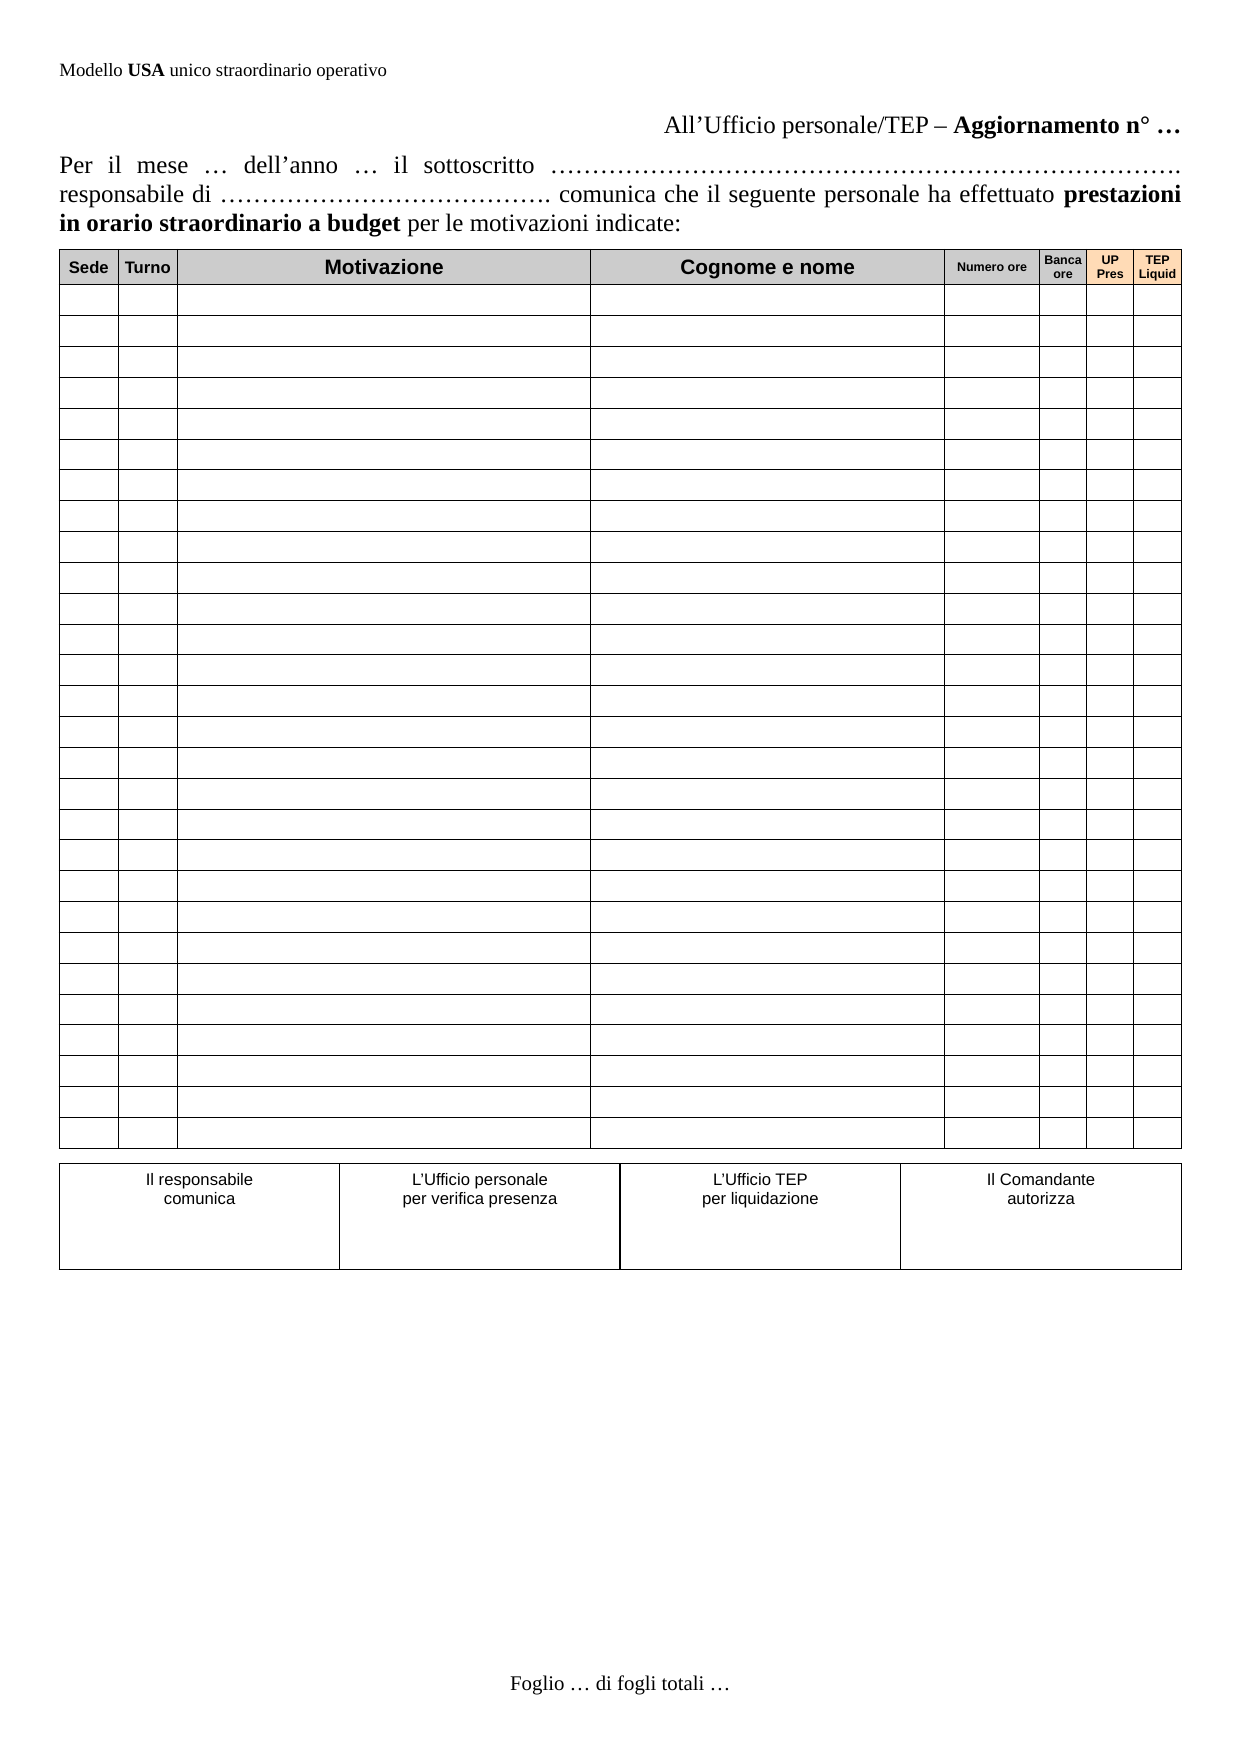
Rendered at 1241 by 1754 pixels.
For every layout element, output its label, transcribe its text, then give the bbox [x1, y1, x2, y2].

table_cell [119, 871, 177, 901]
table_cell [591, 470, 944, 500]
table_cell [591, 995, 944, 1024]
table_cell [945, 810, 1039, 839]
table_cell [1040, 625, 1086, 654]
table_cell [178, 779, 590, 808]
table_cell [178, 532, 590, 562]
table_cell [1087, 1118, 1133, 1148]
table_cell [1087, 902, 1133, 932]
table_cell [591, 840, 944, 870]
text Per il mese … dell’anno … il sottoscritto …………………………………………………………………. responsabile di …………………………………. comunica che il seguente personale ha effettuato prestazioni in orario straordinario a budget per le motivazioni indicate: [59, 151, 1181, 237]
table_cell [1134, 717, 1181, 747]
table_cell [1040, 995, 1086, 1024]
table_cell [178, 316, 590, 346]
table_cell [119, 409, 177, 438]
table_cell [1087, 810, 1133, 839]
table_cell [1040, 748, 1086, 778]
table_cell [119, 902, 177, 932]
table_cell [945, 440, 1039, 469]
table_cell [1040, 717, 1086, 747]
table_cell [1040, 316, 1086, 346]
table_header Il Comandante autorizza [901, 1164, 1181, 1269]
table_cell [60, 285, 118, 315]
table_cell [119, 655, 177, 685]
table_cell [1134, 440, 1181, 469]
table_cell [1134, 1118, 1181, 1148]
table_cell [178, 933, 590, 963]
table_cell [1040, 933, 1086, 963]
table_cell [119, 717, 177, 747]
table_cell [178, 440, 590, 469]
table_cell [1087, 655, 1133, 685]
table_cell [178, 686, 590, 716]
table_cell [178, 378, 590, 408]
table_cell [178, 717, 590, 747]
table_cell [591, 625, 944, 654]
table_cell [591, 902, 944, 932]
table_cell [1134, 1056, 1181, 1086]
table_cell [591, 748, 944, 778]
table_header Sede [60, 250, 118, 284]
table_cell [591, 933, 944, 963]
table_cell [945, 964, 1039, 993]
table_cell [591, 1118, 944, 1148]
table_header Banca ore [1040, 250, 1086, 284]
table_cell [1040, 840, 1086, 870]
table_cell [1134, 748, 1181, 778]
table_cell [591, 594, 944, 623]
table_cell [945, 285, 1039, 315]
table_cell [945, 871, 1039, 901]
table_cell [945, 779, 1039, 808]
table_cell [591, 655, 944, 685]
table_cell [1087, 594, 1133, 623]
table_cell [591, 1056, 944, 1086]
table_cell [1134, 933, 1181, 963]
table_cell [60, 532, 118, 562]
table_header Numero ore [945, 250, 1039, 284]
table_cell [945, 409, 1039, 438]
table_cell [178, 285, 590, 315]
table_cell [945, 563, 1039, 593]
table_cell [119, 532, 177, 562]
table_cell [178, 840, 590, 870]
table_cell [178, 409, 590, 438]
table_cell [119, 810, 177, 839]
table_cell [178, 470, 590, 500]
table_cell [1134, 470, 1181, 500]
table_cell [945, 933, 1039, 963]
table_cell [1040, 347, 1086, 377]
table_cell [1040, 1087, 1086, 1117]
table_cell [945, 625, 1039, 654]
table_cell [1040, 532, 1086, 562]
table_cell [945, 532, 1039, 562]
table_cell [1134, 1025, 1181, 1055]
table_cell [119, 779, 177, 808]
table_cell [1134, 347, 1181, 377]
table_cell [1040, 409, 1086, 438]
table_header Motivazione [178, 250, 590, 284]
table_cell [178, 995, 590, 1024]
table_header Il responsabile comunica [60, 1164, 339, 1269]
table_cell [178, 1118, 590, 1148]
table_cell [60, 1087, 118, 1117]
table_cell [60, 840, 118, 870]
table_cell [1087, 964, 1133, 993]
table_cell [591, 810, 944, 839]
table_cell [1134, 316, 1181, 346]
table_cell [591, 717, 944, 747]
table_cell [591, 686, 944, 716]
table_cell [945, 470, 1039, 500]
table_cell [945, 1087, 1039, 1117]
table_cell [60, 1056, 118, 1086]
table_cell [945, 347, 1039, 377]
text All’Ufficio personale/TEP – Aggiornamento n° … [59, 110, 1181, 139]
table_cell [1040, 1056, 1086, 1086]
table_cell [119, 1087, 177, 1117]
table_cell [1087, 748, 1133, 778]
table_cell [60, 625, 118, 654]
table_cell [119, 563, 177, 593]
table_cell [60, 594, 118, 623]
table_cell [1040, 810, 1086, 839]
table_cell [178, 871, 590, 901]
table_cell [1134, 655, 1181, 685]
table_cell [119, 378, 177, 408]
table_cell [119, 1118, 177, 1148]
table_cell [1087, 1025, 1133, 1055]
table_cell [1087, 316, 1133, 346]
table_cell [60, 779, 118, 808]
table_cell [1040, 1025, 1086, 1055]
table_cell [178, 1025, 590, 1055]
table_cell [60, 964, 118, 993]
table_cell [1087, 625, 1133, 654]
table_cell [178, 594, 590, 623]
table_cell [591, 1087, 944, 1117]
table_cell [1134, 902, 1181, 932]
table_cell [1087, 717, 1133, 747]
table_cell [1134, 563, 1181, 593]
table_header Turno [119, 250, 177, 284]
table_cell [945, 594, 1039, 623]
table_cell [178, 1087, 590, 1117]
table_cell [60, 1025, 118, 1055]
table_cell [1087, 779, 1133, 808]
table_cell [1134, 995, 1181, 1024]
table_cell [591, 1025, 944, 1055]
table_cell [119, 995, 177, 1024]
table_cell [60, 902, 118, 932]
table_cell [591, 964, 944, 993]
table_cell [1087, 378, 1133, 408]
table_cell [591, 532, 944, 562]
table_header TEP Liquid [1134, 250, 1181, 284]
table_cell [60, 717, 118, 747]
table_cell [1134, 964, 1181, 993]
table_cell [1040, 902, 1086, 932]
table_cell [1040, 470, 1086, 500]
table_cell [60, 655, 118, 685]
table_cell [1040, 964, 1086, 993]
table_cell [1087, 686, 1133, 716]
table_cell [119, 964, 177, 993]
table_cell [1087, 995, 1133, 1024]
table_cell [1040, 686, 1086, 716]
table_cell [1134, 840, 1181, 870]
table_cell [945, 840, 1039, 870]
table_cell [119, 347, 177, 377]
table_cell [1040, 655, 1086, 685]
table_cell [945, 655, 1039, 685]
table_cell [1087, 470, 1133, 500]
table_cell [60, 347, 118, 377]
table_cell [1040, 779, 1086, 808]
table_cell [945, 902, 1039, 932]
table_cell [178, 655, 590, 685]
table_cell [178, 625, 590, 654]
table_cell [591, 378, 944, 408]
table_cell [60, 563, 118, 593]
table_cell [60, 440, 118, 469]
table_cell [119, 316, 177, 346]
table_cell [945, 748, 1039, 778]
table_cell [591, 779, 944, 808]
table_cell [1040, 285, 1086, 315]
table_cell [60, 995, 118, 1024]
table_cell [60, 748, 118, 778]
table_cell [1134, 871, 1181, 901]
table_cell [1087, 285, 1133, 315]
table_cell [60, 316, 118, 346]
table_cell [60, 378, 118, 408]
table_cell [60, 1118, 118, 1148]
table_cell [945, 378, 1039, 408]
table_cell [60, 501, 118, 531]
table_cell [591, 285, 944, 315]
table_cell [1134, 501, 1181, 531]
table_cell [1134, 409, 1181, 438]
table_cell [119, 285, 177, 315]
table_cell [1087, 501, 1133, 531]
table_cell [1087, 409, 1133, 438]
table_cell [119, 748, 177, 778]
table_cell [1087, 871, 1133, 901]
table_cell [178, 902, 590, 932]
table_cell [1134, 378, 1181, 408]
table_cell [945, 1025, 1039, 1055]
table_cell [591, 563, 944, 593]
table_cell [1087, 933, 1133, 963]
table_cell [1040, 871, 1086, 901]
table_header UP Pres [1087, 250, 1133, 284]
table_cell [1134, 686, 1181, 716]
table_cell [945, 501, 1039, 531]
table_cell [1134, 285, 1181, 315]
table_cell [1040, 1118, 1086, 1148]
table_cell [1087, 1056, 1133, 1086]
table_cell [119, 470, 177, 500]
table_cell [591, 316, 944, 346]
table_cell [591, 409, 944, 438]
table_cell [178, 1056, 590, 1086]
table_cell [1040, 378, 1086, 408]
table_cell [60, 470, 118, 500]
table_cell [1087, 840, 1133, 870]
table_cell [60, 686, 118, 716]
table_cell [945, 1056, 1039, 1086]
table_cell [119, 686, 177, 716]
table_cell [945, 717, 1039, 747]
table_cell [1087, 532, 1133, 562]
table_cell [178, 748, 590, 778]
table_cell [591, 440, 944, 469]
table_cell [60, 933, 118, 963]
table_cell [119, 594, 177, 623]
table_header L’Ufficio TEP per liquidazione [621, 1164, 900, 1269]
table_cell [1040, 440, 1086, 469]
table_cell [945, 316, 1039, 346]
table_cell [119, 1056, 177, 1086]
table_cell [178, 964, 590, 993]
table_cell [1087, 347, 1133, 377]
table_cell [60, 409, 118, 438]
table_cell [1087, 1087, 1133, 1117]
table_cell [1134, 625, 1181, 654]
table_cell [60, 871, 118, 901]
table_header L’Ufficio personale per verifica presenza [340, 1164, 619, 1269]
table_cell [1087, 440, 1133, 469]
table_cell [1134, 532, 1181, 562]
table_cell [178, 501, 590, 531]
table_cell [119, 1025, 177, 1055]
table_header Cognome e nome [591, 250, 944, 284]
table_cell [1134, 779, 1181, 808]
table_cell [945, 686, 1039, 716]
table_cell [1087, 563, 1133, 593]
table_cell [591, 347, 944, 377]
table_cell [119, 840, 177, 870]
table_cell [119, 440, 177, 469]
table_cell [1134, 1087, 1181, 1117]
table_cell [945, 1118, 1039, 1148]
table_cell [119, 625, 177, 654]
table_cell [178, 810, 590, 839]
table_cell [1040, 563, 1086, 593]
table_cell [591, 871, 944, 901]
table_cell [178, 563, 590, 593]
table_cell [178, 347, 590, 377]
table_cell [119, 933, 177, 963]
table_cell [1134, 810, 1181, 839]
table_cell [60, 810, 118, 839]
table_cell [119, 501, 177, 531]
table_cell [945, 995, 1039, 1024]
table_cell [1134, 594, 1181, 623]
table_cell [591, 501, 944, 531]
table_cell [1040, 594, 1086, 623]
table_cell [1040, 501, 1086, 531]
